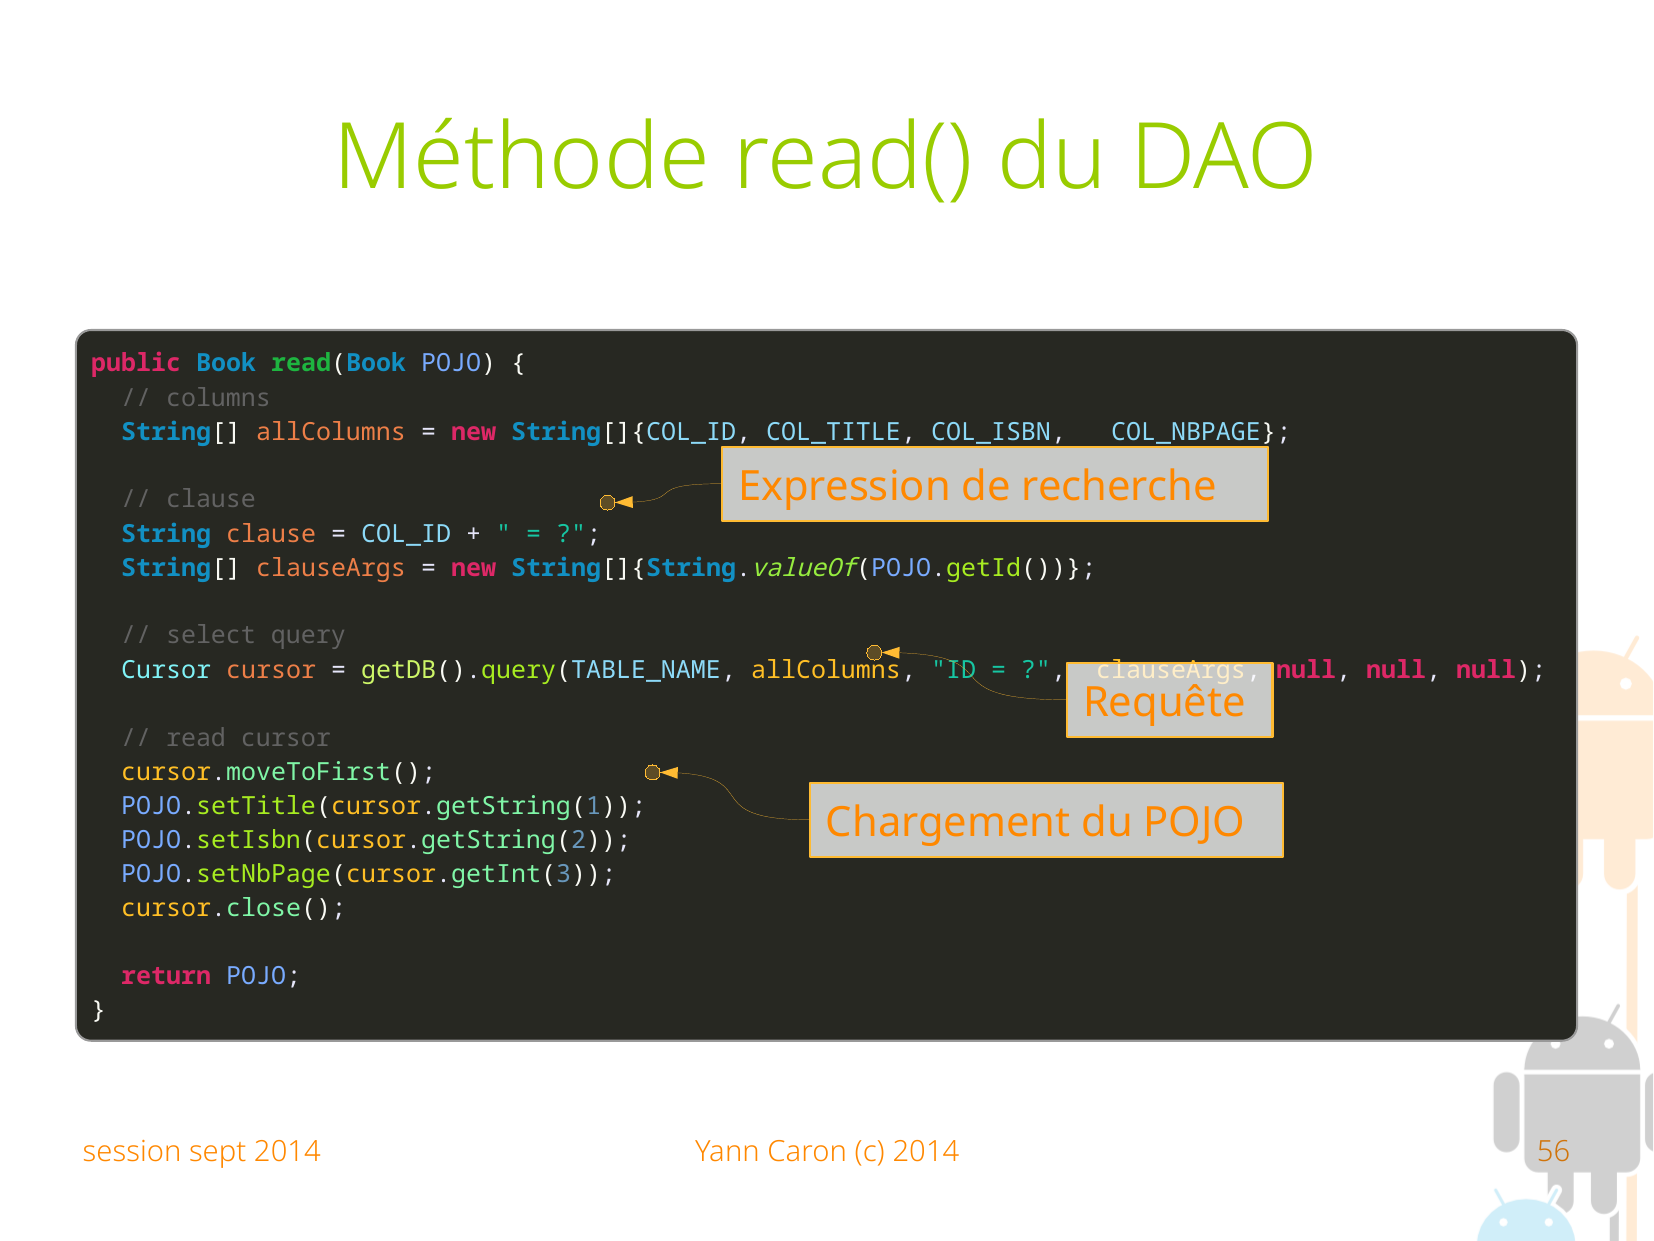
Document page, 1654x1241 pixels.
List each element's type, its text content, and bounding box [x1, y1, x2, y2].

title Méthode read() du DAO [82, 49, 1571, 257]
text_box public Book read(Book POJO) { // columns String[] allColumns = new String[]{COL_ID, COL_TITLE, COL_ISBN, COL_NBPAGE}; // clause String clause = COL_ID + " = ?"; String[] clauseArgs = new String[]{String.valueOf(POJO.getId())}; // select query Cursor cursor = getDB().query(TABLE_NAME, allColumns, "ID = ?", clauseArgs, null, null, null); // read cursor cursor.moveToFirst(); POJO.setTitle(cursor.getString(1)); POJO.setIsbn(cursor.getString(2)); POJO.setNbPage(cursor.getInt(3)); cursor.close(); return POJO; } [75, 330, 1578, 947]
text_box Expression de recherche [722, 446, 1269, 513]
text_box Chargement du POJO [810, 782, 1284, 849]
text_box [600, 495, 615, 511]
text_box [866, 645, 882, 661]
picture [240, 423, 1654, 1241]
text_box [645, 764, 660, 780]
text_box Requête [1067, 662, 1273, 729]
